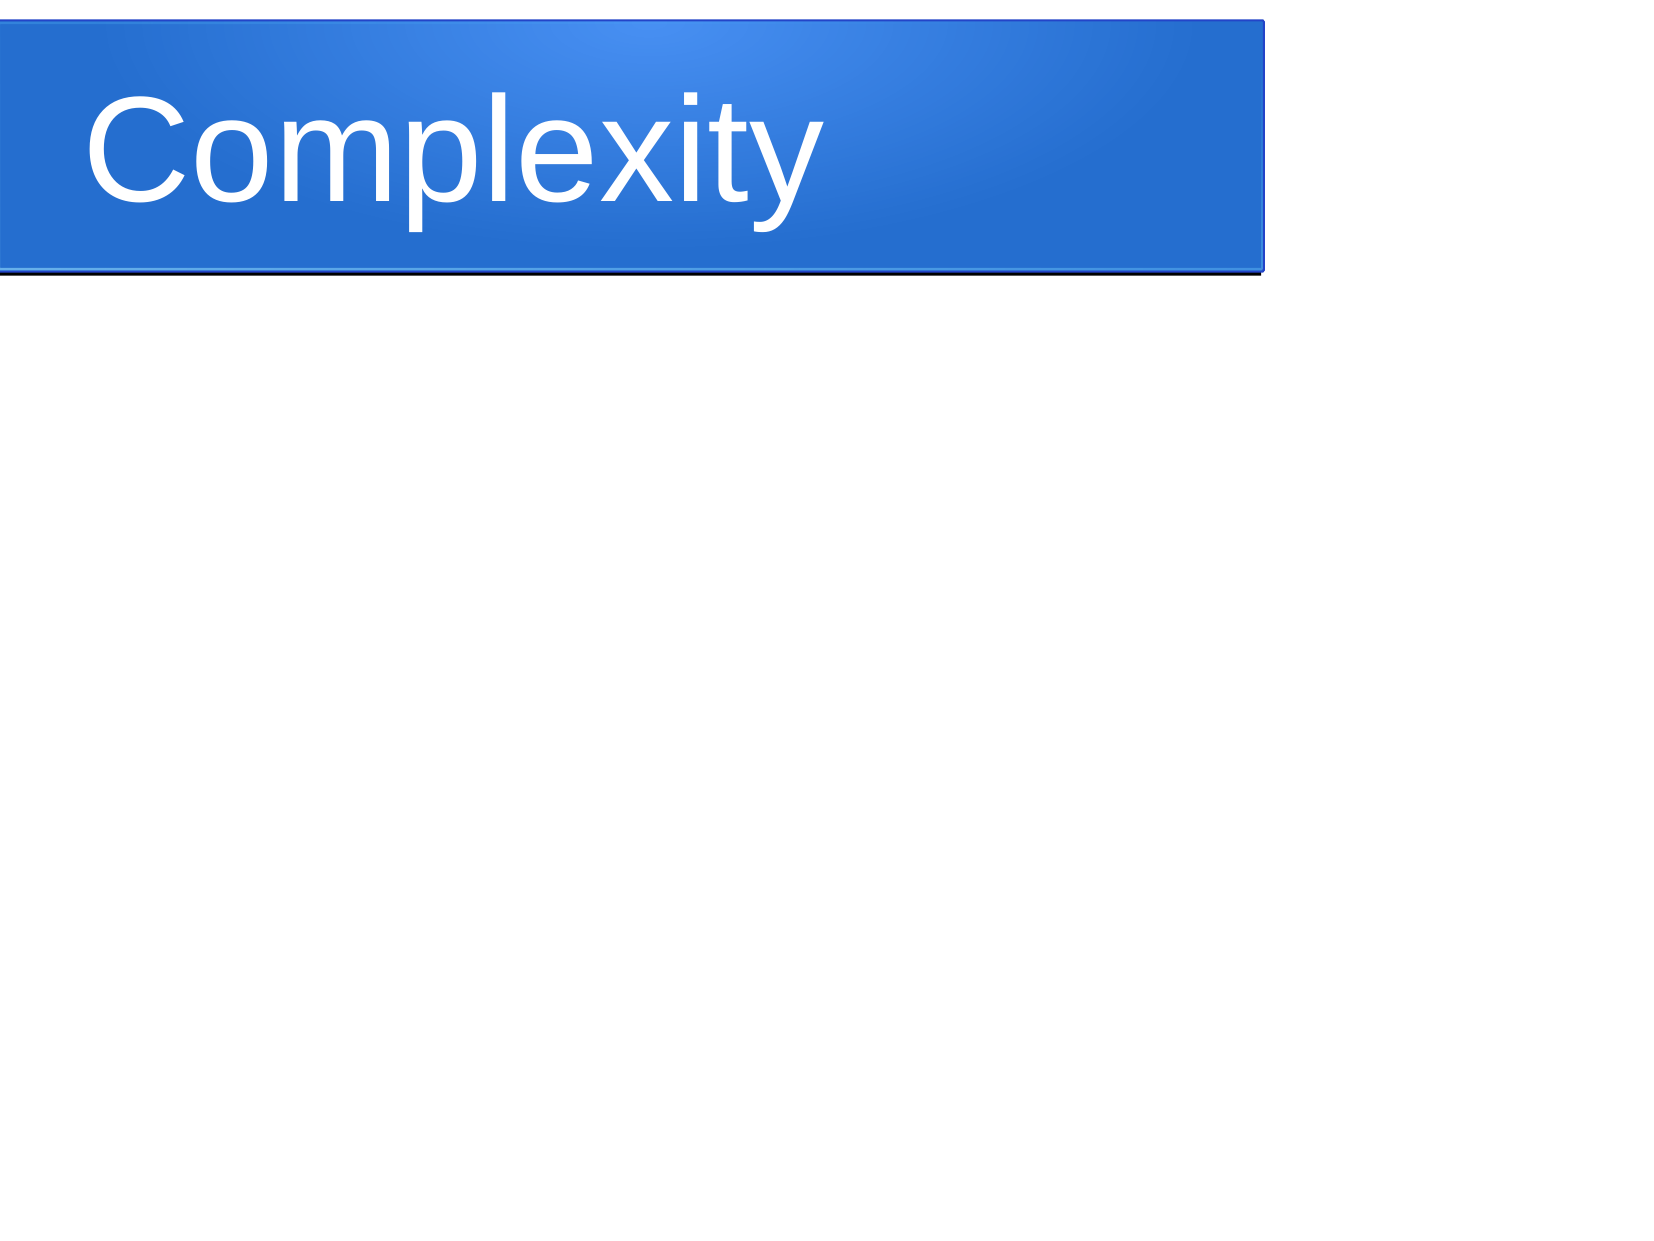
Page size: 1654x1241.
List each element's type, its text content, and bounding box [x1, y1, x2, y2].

title Complexity [82, 0, 1186, 318]
